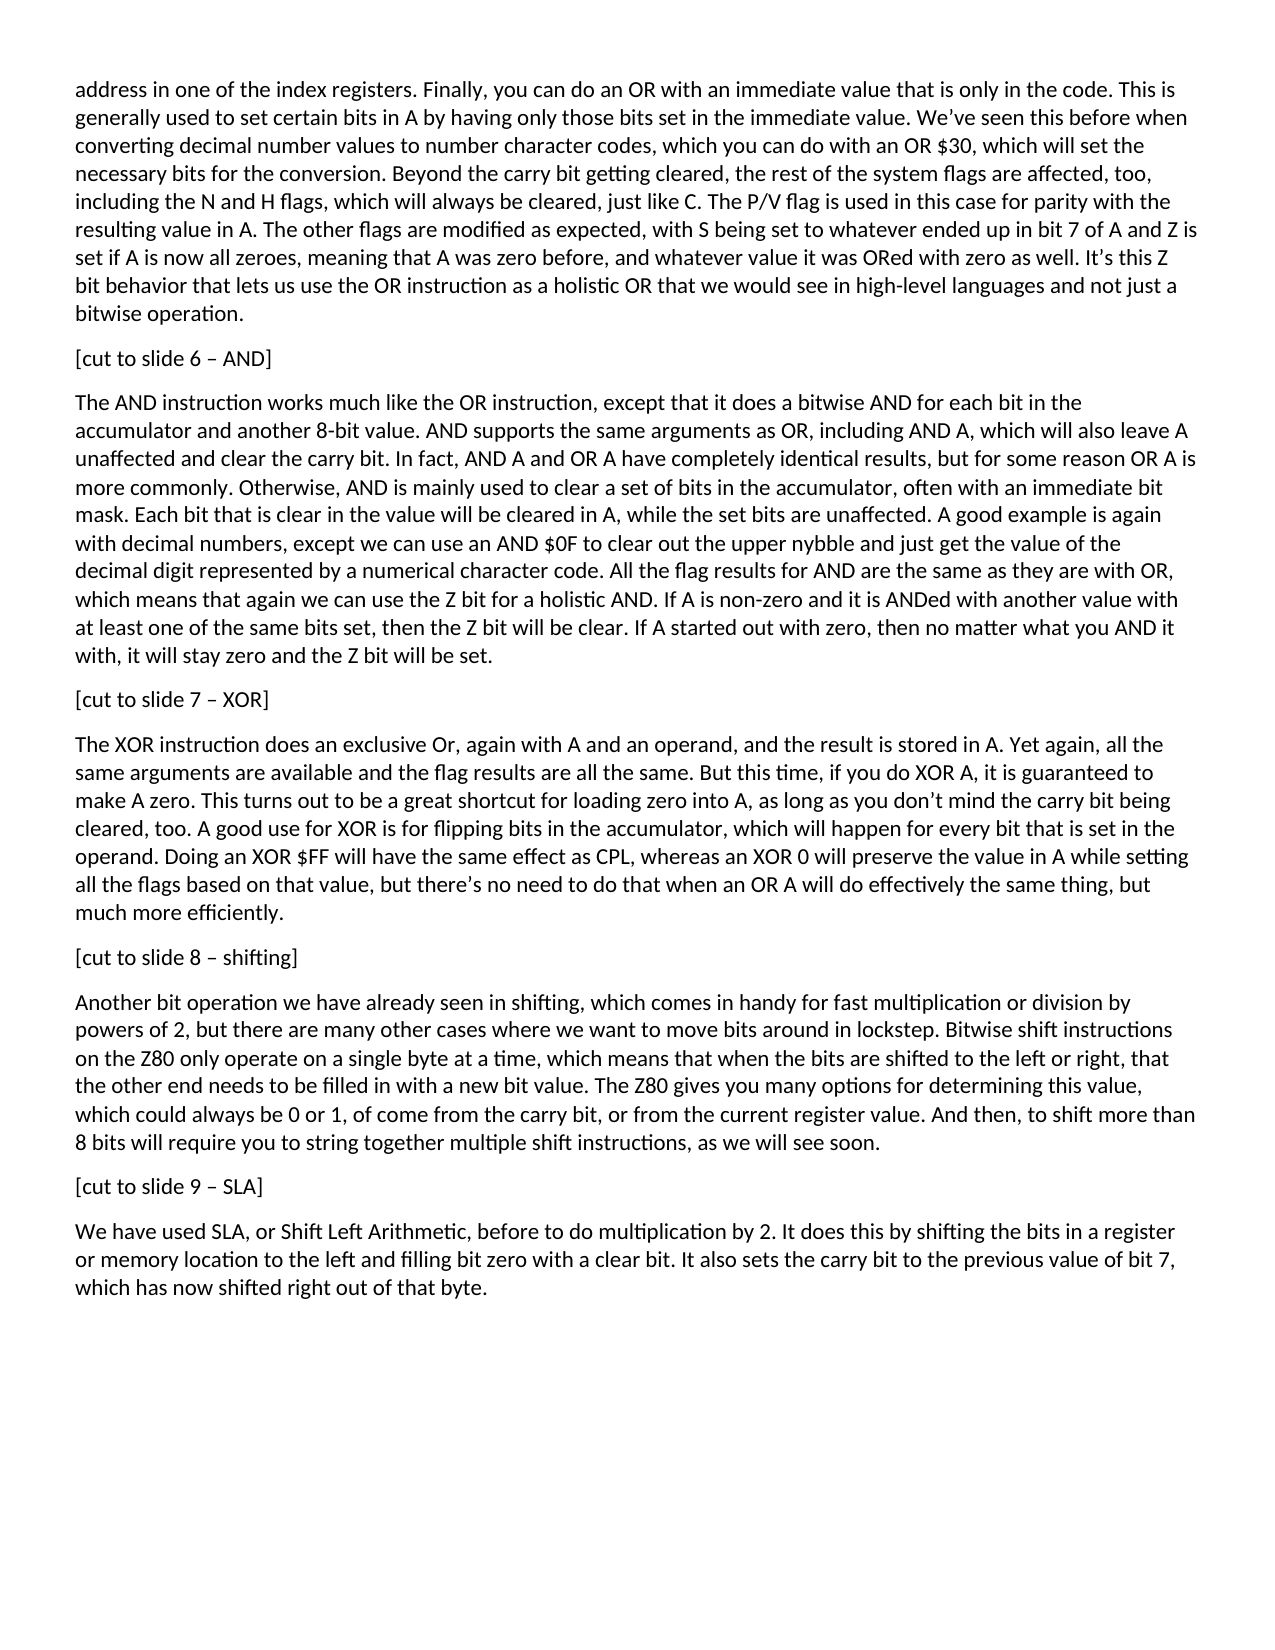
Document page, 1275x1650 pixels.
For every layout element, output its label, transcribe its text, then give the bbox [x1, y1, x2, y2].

text [cut to slide 8 – shifting] [75, 943, 1200, 971]
text [cut to slide 9 – SLA] [75, 1172, 1200, 1200]
text The AND instruction works much like the OR instruction, except that it does a bitwise AND for each bit in the accumulator and another 8-bit value. AND supports the same arguments as OR, including AND A, which will also leave A unaffected and clear the carry bit. In fact, AND A and OR A have completely identical results, but for some reason OR A is more commonly. Otherwise, AND is mainly used to clear a set of bits in the accumulator, often with an immediate bit mask. Each bit that is clear in the value will be cleared in A, while the set bits are unaffected. A good example is again with decimal numbers, except we can use an AND $0F to clear out the upper nybble and just get the value of the decimal digit represented by a numerical character code. All the flag results for AND are the same as they are with OR, which means that again we can use the Z bit for a holistic AND. If A is non-zero and it is ANDed with another value with at least one of the same bits set, then the Z bit will be clear. If A started out with zero, then no matter what you AND it with, it will stay zero and the Z bit will be set. [75, 388, 1200, 669]
text We have used SLA, or Shift Left Arithmetic, before to do multiplication by 2. It does this by shifting the bits in a register or memory location to the left and filling bit zero with a clear bit. It also sets the carry bit to the previous value of bit 7, which has now shifted right out of that byte. [75, 1217, 1200, 1301]
text [cut to slide 6 – AND] [75, 344, 1200, 372]
text The XOR instruction does an exclusive Or, again with A and an operand, and the result is stored in A. Yet again, all the same arguments are available and the flag results are all the same. But this time, if you do XOR A, it is guaranteed to make A zero. This turns out to be a great shortcut for loading zero into A, as long as you don’t mind the carry bit being cleared, too. A good use for XOR is for flipping bits in the accumulator, which will happen for every bit that is set in the operand. Doing an XOR $FF will have the same effect as CPL, whereas an XOR 0 will preserve the value in A while setting all the flags based on that value, but there’s no need to do that when an OR A will do effectively the same thing, but much more efficiently. [75, 730, 1200, 926]
text Another bit operation we have already seen in shifting, which comes in handy for fast multiplication or division by powers of 2, but there are many other cases where we want to move bits around in lockstep. Bitwise shift instructions on the Z80 only operate on a single byte at a time, which means that when the bits are shifted to the left or right, that the other end needs to be filled in with a new bit value. The Z80 gives you many options for determining this value, which could always be 0 or 1, of come from the carry bit, or from the current register value. And then, to shift more than 8 bits will require you to string together multiple shift instructions, as we will see soon. [75, 988, 1200, 1156]
text address in one of the index registers. Finally, you can do an OR with an immediate value that is only in the code. This is generally used to set certain bits in A by having only those bits set in the immediate value. We’ve seen this before when converting decimal number values to number character codes, which you can do with an OR $30, which will set the necessary bits for the conversion. Beyond the carry bit getting cleared, the rest of the system flags are affected, too, including the N and H flags, which will always be cleared, just like C. The P/V flag is used in this case for parity with the resulting value in A. The other flags are modified as expected, with S being set to whatever ended up in bit 7 of A and Z is set if A is now all zeroes, meaning that A was zero before, and whatever value it was ORed with zero as well. It’s this Z bit behavior that lets us use the OR instruction as a holistic OR that we would see in high-level languages and not just a bitwise operation. [75, 75, 1200, 327]
text [cut to slide 7 – XOR] [75, 685, 1200, 713]
